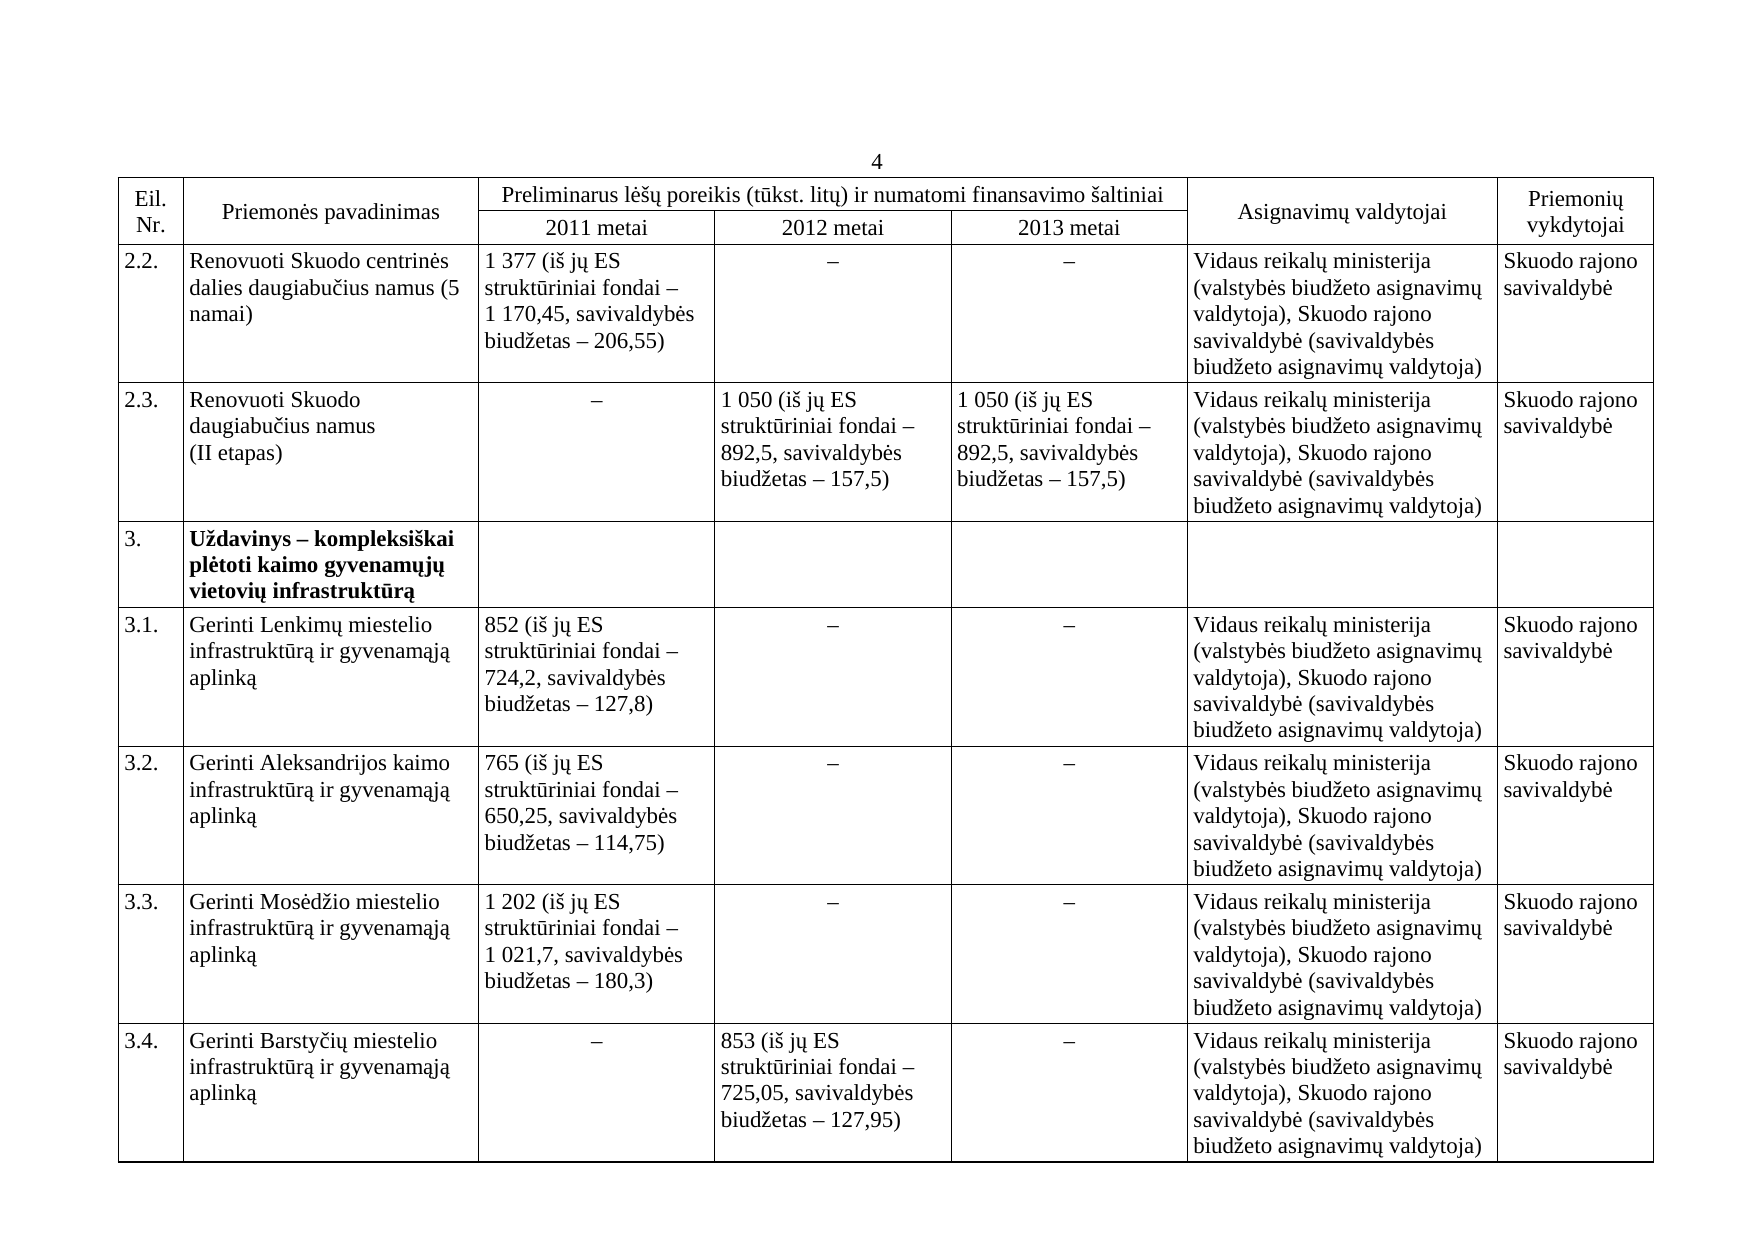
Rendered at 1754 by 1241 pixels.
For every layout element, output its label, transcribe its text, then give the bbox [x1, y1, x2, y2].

table_cell – [715, 885, 951, 1023]
table_cell 1 202 (iš jų ES struktūriniai fondai – 1 021,7, savivaldybės biudžetas – 180,3) [479, 885, 714, 1023]
table_header Preliminarus lėšų poreikis (tūkst. litų) ir numatomi finansavimo šaltiniai [479, 178, 1187, 210]
table_cell 1 050 (iš jų ES struktūriniai fondai – 892,5, savivaldybės biudžetas – 157,5) [952, 383, 1187, 521]
table_cell 2.2. [119, 245, 183, 382]
table_cell Vidaus reikalų ministerija (valstybės biudžeto asignavimų valdytoja), Skuodo rajono savivaldybė (savivaldybės biudžeto asignavimų valdytoja) [1188, 383, 1497, 521]
table_cell Gerinti Mosėdžio miestelio infrastruktūrą ir gyvenamąją aplinką [184, 885, 478, 1023]
table_cell Skuodo rajono savivaldybė [1498, 1024, 1653, 1161]
table_cell 853 (iš jų ES struktūriniai fondai – 725,05, savivaldybės biudžetas – 127,95) [715, 1024, 951, 1161]
table_cell Vidaus reikalų ministerija (valstybės biudžeto asignavimų valdytoja), Skuodo rajono savivaldybė (savivaldybės biudžeto asignavimų valdytoja) [1188, 1024, 1497, 1161]
table_header Priemonių vykdytojai [1498, 178, 1653, 244]
table_cell 765 (iš jų ES struktūriniai fondai – 650,25, savivaldybės biudžetas – 114,75) [479, 747, 714, 884]
table_cell – [715, 608, 951, 746]
table_cell 3.1. [119, 608, 183, 746]
table_header Eil. Nr. [119, 178, 183, 244]
table_cell 2013 metai [952, 211, 1187, 244]
table_cell Skuodo rajono savivaldybė [1498, 747, 1653, 884]
table_cell Vidaus reikalų ministerija (valstybės biudžeto asignavimų valdytoja), Skuodo rajono savivaldybė (savivaldybės biudžeto asignavimų valdytoja) [1188, 747, 1497, 884]
table_cell 1 377 (iš jų ES struktūriniai fondai – 1 170,45, savivaldybės biudžetas – 206,55) [479, 245, 714, 382]
table_cell 852 (iš jų ES struktūriniai fondai – 724,2, savivaldybės biudžetas – 127,8) [479, 608, 714, 746]
table_cell Vidaus reikalų ministerija (valstybės biudžeto asignavimų valdytoja), Skuodo rajono savivaldybė (savivaldybės biudžeto asignavimų valdytoja) [1188, 245, 1497, 382]
table_cell – [952, 608, 1187, 746]
table_header Priemonės pavadinimas [184, 178, 478, 244]
table_cell – [952, 245, 1187, 382]
table_cell Renovuoti Skuodo daugiabučius namus (II etapas) [184, 383, 478, 521]
table_cell Gerinti Lenkimų miestelio infrastruktūrą ir gyvenamąją aplinką [184, 608, 478, 746]
table_cell 2.3. [119, 383, 183, 521]
table_cell [715, 522, 951, 607]
table_header Asignavimų valdytojai [1188, 178, 1497, 244]
table_cell Vidaus reikalų ministerija (valstybės biudžeto asignavimų valdytoja), Skuodo rajono savivaldybė (savivaldybės biudžeto asignavimų valdytoja) [1188, 885, 1497, 1023]
table_cell Skuodo rajono savivaldybė [1498, 383, 1653, 521]
table_cell 3.3. [119, 885, 183, 1023]
table_cell Vidaus reikalų ministerija (valstybės biudžeto asignavimų valdytoja), Skuodo rajono savivaldybė (savivaldybės biudžeto asignavimų valdytoja) [1188, 608, 1497, 746]
table_cell 3.2. [119, 747, 183, 884]
table_cell Skuodo rajono savivaldybė [1498, 885, 1653, 1023]
table_cell – [952, 885, 1187, 1023]
table_cell – [715, 747, 951, 884]
table_cell 3. [119, 522, 183, 607]
table_cell [1498, 522, 1653, 607]
table_cell Renovuoti Skuodo centrinės dalies daugiabučius namus (5 namai) [184, 245, 478, 382]
table_cell 1 050 (iš jų ES struktūriniai fondai – 892,5, savivaldybės biudžetas – 157,5) [715, 383, 951, 521]
table_cell – [715, 245, 951, 382]
table_cell Gerinti Aleksandrijos kaimo infrastruktūrą ir gyvenamąją aplinką [184, 747, 478, 884]
table_cell [1188, 522, 1497, 607]
table_cell 2011 metai [479, 211, 714, 244]
table_cell – [952, 1024, 1187, 1161]
table_cell Skuodo rajono savivaldybė [1498, 608, 1653, 746]
table_cell Skuodo rajono savivaldybė [1498, 245, 1653, 382]
table_cell – [479, 1024, 714, 1161]
table_cell Uždavinys – kompleksiškai plėtoti kaimo gyvenamųjų vietovių infrastruktūrą [184, 522, 478, 607]
table_cell 2012 metai [715, 211, 951, 244]
table_cell [952, 522, 1187, 607]
table_cell – [952, 747, 1187, 884]
table_cell Gerinti Barstyčių miestelio infrastruktūrą ir gyvenamąją aplinką [184, 1024, 478, 1161]
table_cell – [479, 383, 714, 521]
table_cell 3.4. [119, 1024, 183, 1161]
table_cell [479, 522, 714, 607]
